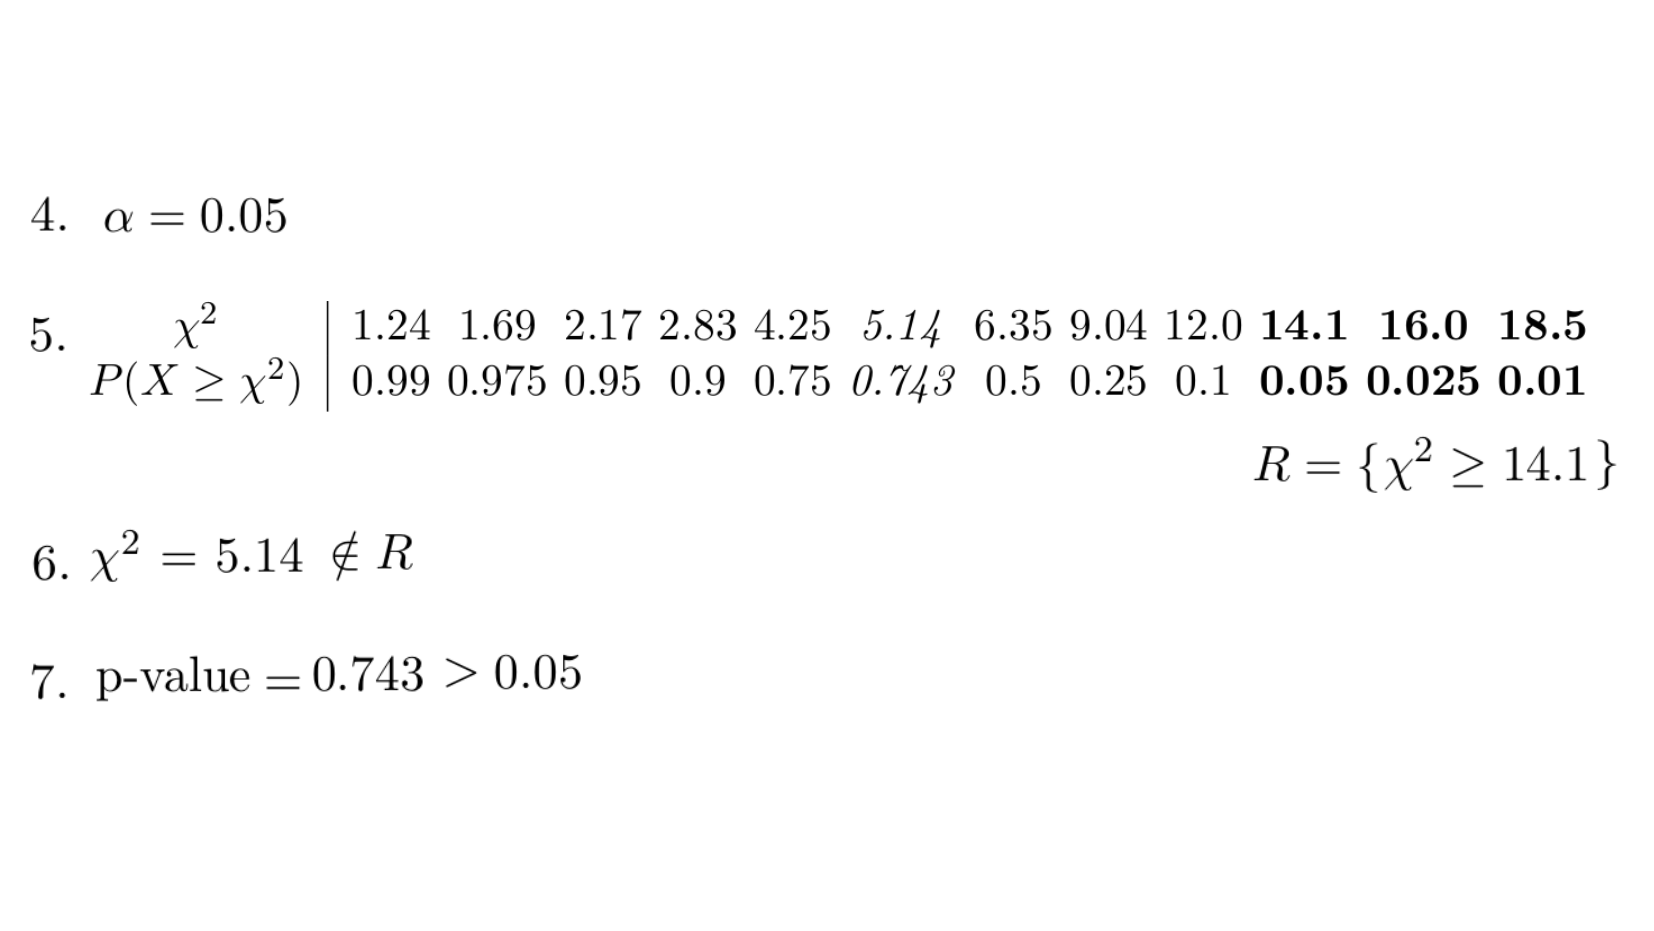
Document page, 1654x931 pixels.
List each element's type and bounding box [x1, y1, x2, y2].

picture [490, 645, 586, 697]
picture [82, 301, 1595, 414]
picture [26, 313, 66, 357]
picture [437, 650, 480, 693]
picture [23, 655, 72, 707]
picture [260, 643, 424, 703]
picture [319, 528, 418, 585]
picture [87, 525, 308, 597]
picture [88, 653, 254, 709]
picture [20, 185, 71, 237]
picture [98, 192, 290, 243]
picture [24, 537, 72, 587]
picture [1381, 432, 1619, 499]
picture [1251, 425, 1380, 508]
